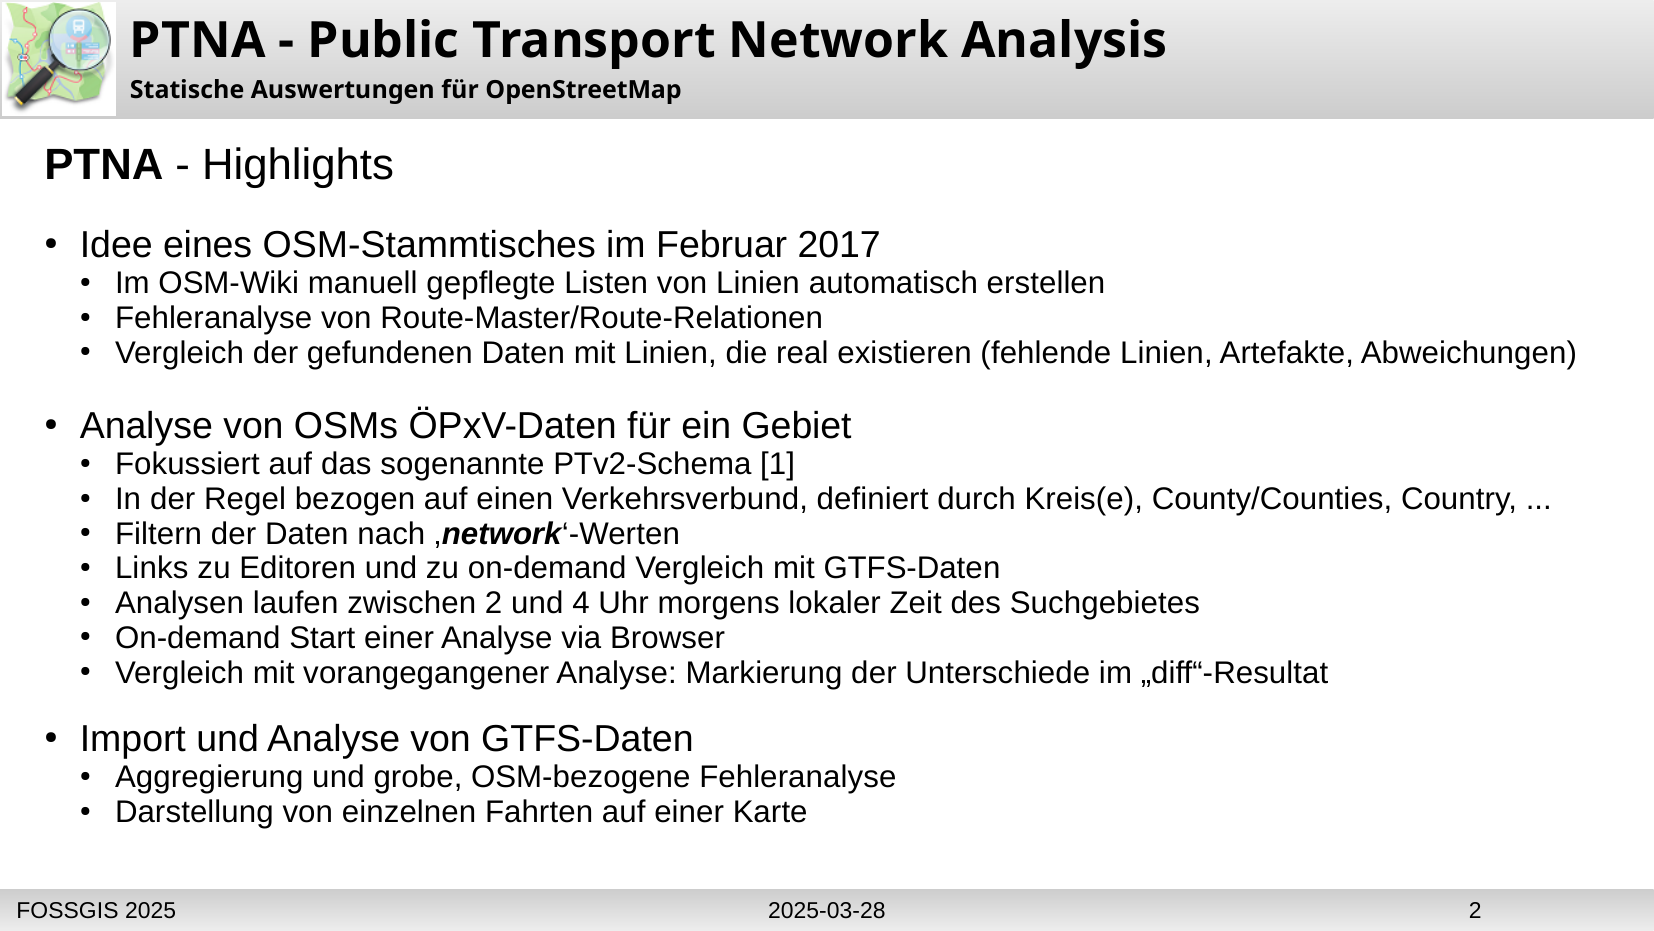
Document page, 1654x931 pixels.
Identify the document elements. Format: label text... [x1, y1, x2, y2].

text_box Statische Auswertungen für OpenStreetMap [115, 59, 1653, 119]
text_box FOSSGIS 2025 [1, 888, 203, 931]
text_box 18 [1453, 888, 1654, 931]
text_box [0, 0, 115, 119]
text_box PTNA - Highlights Idee eines OSM-Stammtisches im Februar 2017 Im OSM-Wiki manuell gepflegte Listen von Linien automatisch erstellen Fehleranalyse von Route-Master/Route-Relationen Vergleich der gefundenen Daten mit Linien, die real existieren (fehlende Linien, Artefakte, Abweichungen) Analyse von OSMs ÖPxV-Daten für ein Gebiet Fokussiert auf das sogenannte PTv2-Schema [1] In der Regel bezogen auf einen Verkehrsverbund, definiert durch Kreis(e), County/Counties, Country, ... Filtern der Daten nach ‚network‘-Werten Links zu Editoren und zu on-demand Vergleich mit GTFS-Daten Analysen laufen zwischen 2 und 4 Uhr morgens lokaler Zeit des Suchgebietes On-demand Start einer Analyse via Browser Vergleich mit vorangegangener Analyse: Markierung der Unterschiede im „diff“-Resultat Import und Analyse von GTFS-Daten Aggregierung und grobe, OSM-bezogene Fehleranalyse Darstellung von einzelnen Fahrten auf einer Karte [29, 132, 1625, 872]
text_box PTNA - Public Transport Network Analysis [115, 0, 1653, 59]
text_box 2025-03-28 [203, 889, 1453, 931]
picture [2, 2, 115, 116]
